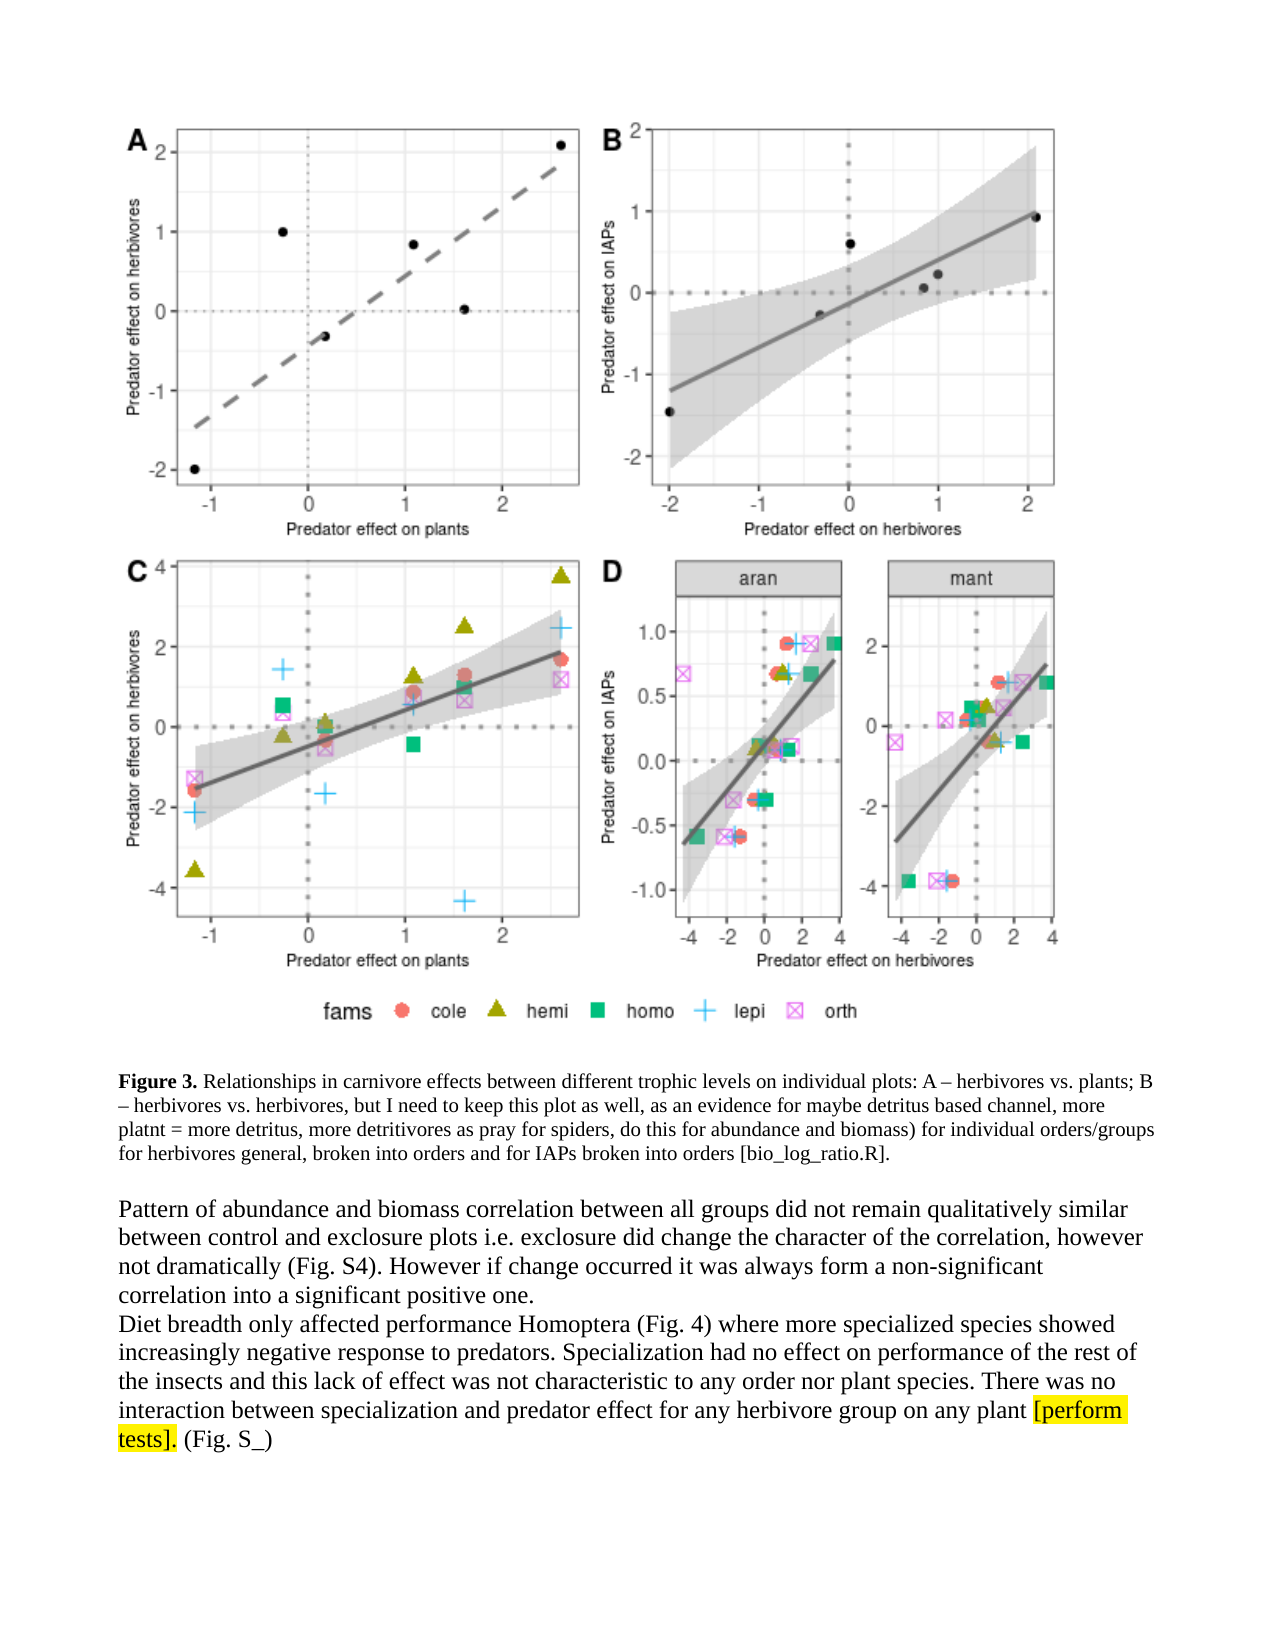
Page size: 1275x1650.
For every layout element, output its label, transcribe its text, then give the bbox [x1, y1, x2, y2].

picture [116, 118, 1066, 1040]
text Pattern of abundance and biomass correlation between all groups did not remain qualitatively similar between control and exclosure plots i.e. exclosure did change the character of the correlation, however not dramatically (Fig. S4). However if change occurred it was always form a non-significant correlation into a significant positive one. [118, 1194, 1157, 1309]
text Diet breadth only affected performance Homoptera (Fig. 4) where more specialized species showed increasingly negative response to predators. Specialization had no effect on performance of the rest of the insects and this lack of effect was not characteristic to any order nor plant species. There was no interaction between specialization and predator effect for any herbivore group on any plant [perform tests]. (Fig. S_) [118, 1309, 1157, 1452]
text Figure 3. Relationships in carnivore effects between different trophic levels on individual plots: A – herbivores vs. plants; B – herbivores vs. herbivores, but I need to keep this plot as well, as an evidence for maybe detritus based channel, more platnt = more detritus, more detritivores as pray for spiders, do this for abundance and biomass) for individual orders/groups for herbivores general, broken into orders and for IAPs broken into orders [bio_log_ratio.R]. [118, 1069, 1157, 1165]
